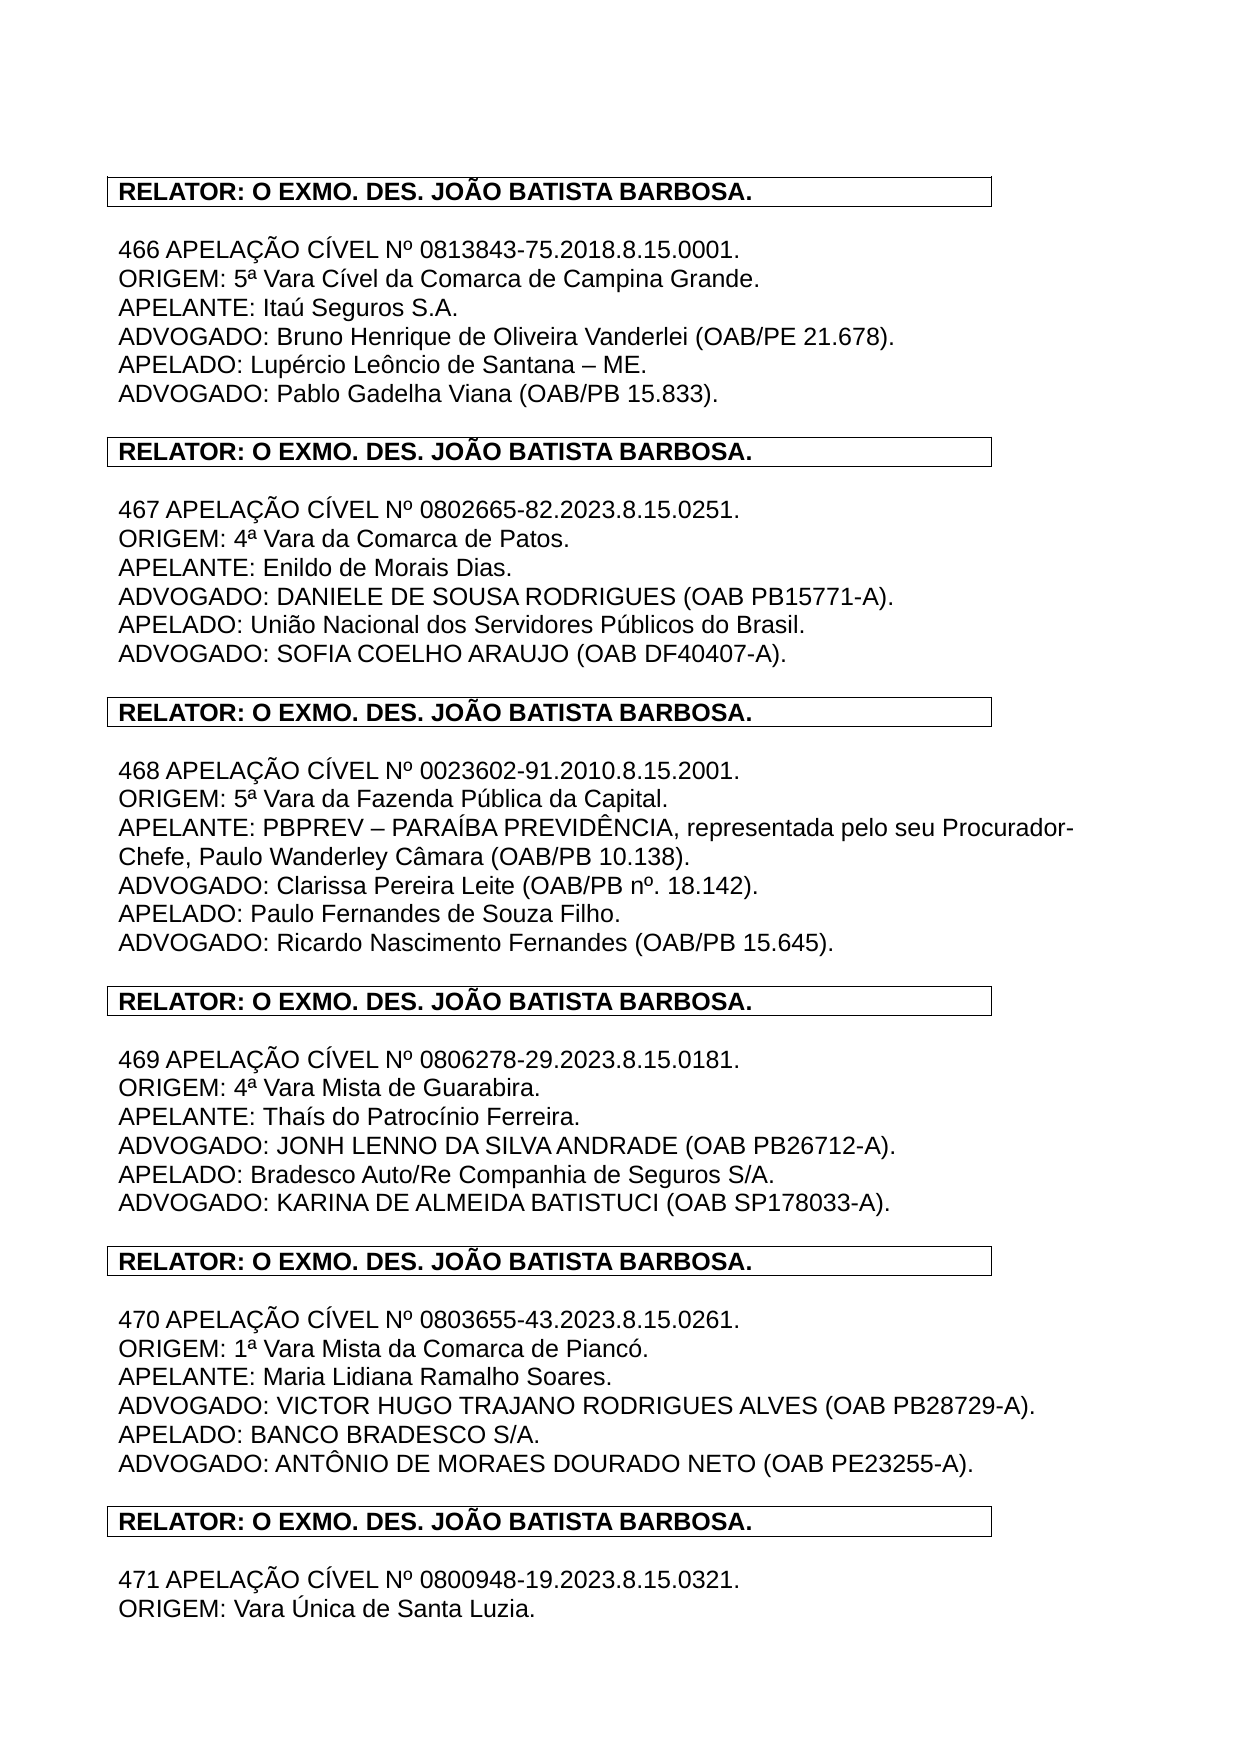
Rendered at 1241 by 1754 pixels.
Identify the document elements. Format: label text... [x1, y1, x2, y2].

text 469 APELAÇÃO CÍVEL Nº 0806278-29.2023.8.15.0181. [118, 1045, 1122, 1073]
text 466 APELAÇÃO CÍVEL Nº 0813843-75.2018.8.15.0001. [118, 235, 1122, 264]
text ADVOGADO: JONH LENNO DA SILVA ANDRADE (OAB PB26712-A). [118, 1131, 1122, 1160]
table_header RELATOR: O EXMO. DES. JOÃO BATISTA BARBOSA. [108, 698, 991, 726]
table_header RELATOR: O EXMO. DES. JOÃO BATISTA BARBOSA. [108, 178, 991, 206]
text APELADO: Paulo Fernandes de Souza Filho. [118, 899, 1122, 928]
table_header RELATOR: O EXMO. DES. JOÃO BATISTA BARBOSA. [108, 987, 991, 1015]
text ADVOGADO: SOFIA COELHO ARAUJO (OAB DF40407-A). [118, 639, 1122, 668]
text ORIGEM: 4ª Vara Mista de Guarabira. [118, 1073, 1122, 1102]
text ADVOGADO: KARINA DE ALMEIDA BATISTUCI (OAB SP178033-A). [118, 1188, 1122, 1217]
text 471 APELAÇÃO CÍVEL Nº 0800948-19.2023.8.15.0321. [118, 1565, 1122, 1594]
text ADVOGADO: DANIELE DE SOUSA RODRIGUES (OAB PB15771-A). [118, 582, 1122, 611]
text ORIGEM: Vara Única de Santa Luzia. [118, 1594, 1122, 1623]
table_header RELATOR: O EXMO. DES. JOÃO BATISTA BARBOSA. [108, 438, 991, 466]
text APELADO: Lupércio Leôncio de Santana – ME. [118, 350, 1122, 379]
text APELANTE: Enildo de Morais Dias. [118, 553, 1122, 582]
table_header RELATOR: O EXMO. DES. JOÃO BATISTA BARBOSA. [108, 1247, 991, 1275]
text ORIGEM: 1ª Vara Mista da Comarca de Piancó. [118, 1334, 1122, 1362]
text 468 APELAÇÃO CÍVEL Nº 0023602-91.2010.8.15.2001. [118, 756, 1122, 784]
text APELADO: Bradesco Auto/Re Companhia de Seguros S/A. [118, 1160, 1122, 1188]
text ORIGEM: 4ª Vara da Comarca de Patos. [118, 524, 1122, 553]
text APELANTE: PBPREV – PARAÍBA PREVIDÊNCIA, representada pelo seu Procurador-Chefe, Paulo Wanderley Câmara (OAB/PB 10.138). [118, 813, 1122, 871]
text ADVOGADO: Pablo Gadelha Viana (OAB/PB 15.833). [118, 379, 1122, 408]
table_header RELATOR: O EXMO. DES. JOÃO BATISTA BARBOSA. [108, 1507, 991, 1536]
text 467 APELAÇÃO CÍVEL Nº 0802665-82.2023.8.15.0251. [118, 496, 1122, 524]
text ADVOGADO: VICTOR HUGO TRAJANO RODRIGUES ALVES (OAB PB28729-A). [118, 1391, 1122, 1420]
text ADVOGADO: Bruno Henrique de Oliveira Vanderlei (OAB/PE 21.678). [118, 322, 1122, 350]
text APELANTE: Thaís do Patrocínio Ferreira. [118, 1102, 1122, 1131]
text ADVOGADO: Ricardo Nascimento Fernandes (OAB/PB 15.645). [118, 928, 1122, 957]
text APELADO: BANCO BRADESCO S/A. [118, 1420, 1122, 1449]
text 470 APELAÇÃO CÍVEL Nº 0803655-43.2023.8.15.0261. [118, 1305, 1122, 1334]
text ADVOGADO: Clarissa Pereira Leite (OAB/PB nº. 18.142). [118, 871, 1122, 899]
text APELANTE: Itaú Seguros S.A. [118, 293, 1122, 322]
text ORIGEM: 5ª Vara Cível da Comarca de Campina Grande. [118, 264, 1122, 293]
text APELADO: União Nacional dos Servidores Públicos do Brasil. [118, 611, 1122, 639]
text APELANTE: Maria Lidiana Ramalho Soares. [118, 1362, 1122, 1391]
text ADVOGADO: ANTÔNIO DE MORAES DOURADO NETO (OAB PE23255-A). [118, 1449, 1122, 1477]
text ORIGEM: 5ª Vara da Fazenda Pública da Capital. [118, 784, 1122, 813]
